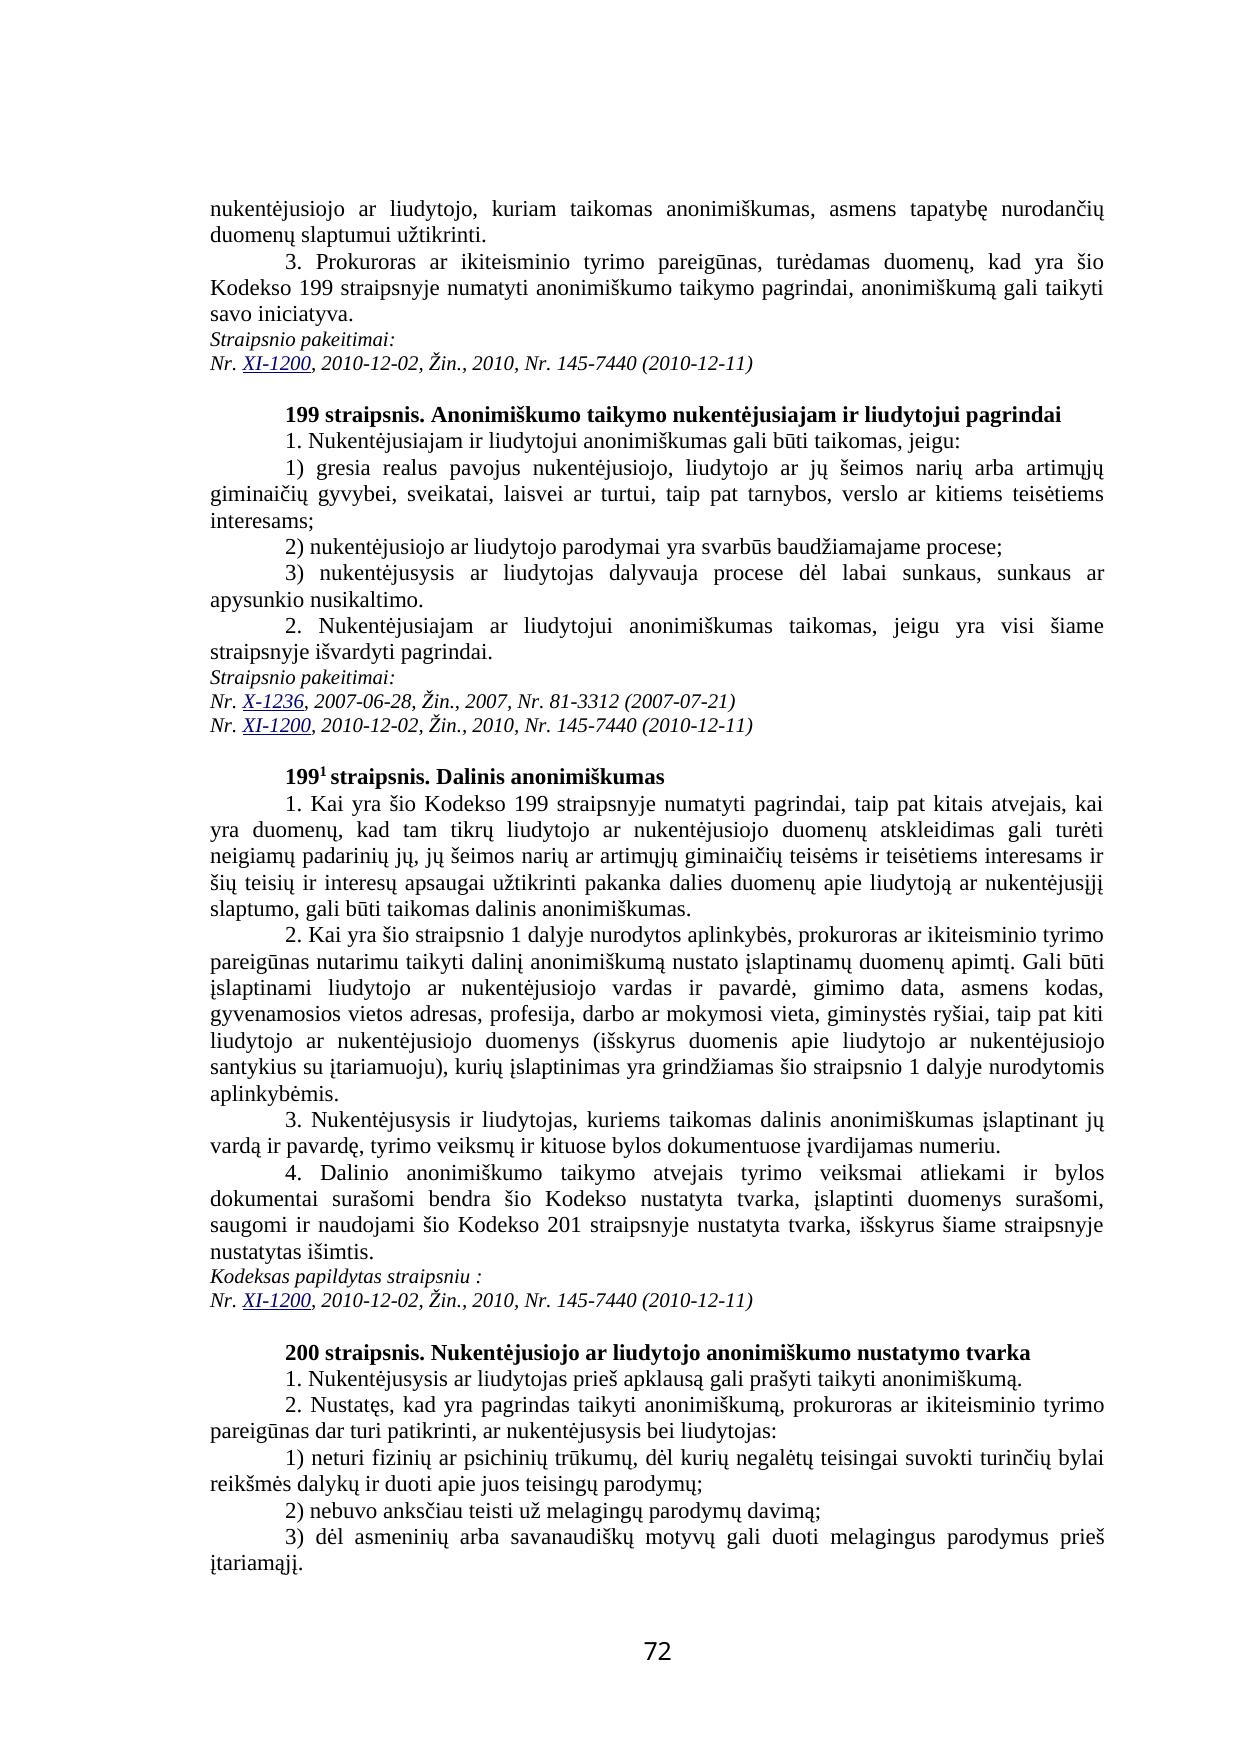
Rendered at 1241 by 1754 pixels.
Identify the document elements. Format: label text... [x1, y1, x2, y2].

text Straipsnio pakeitimai: [210, 665, 1106, 689]
text 4. Dalinio anonimiškumo taikymo atvejais tyrimo veiksmai atliekami ir bylos dokumentai surašomi bendra šio Kodekso nustatyta tvarka, įslaptinti duomenys surašomi, saugomi ir naudojami šio Kodekso 201 straipsnyje nustatyta tvarka, išskyrus šiame straipsnyje nustatytas išimtis. [210, 1159, 1106, 1264]
text Nr. X-1236, 2007-06-28, Žin., 2007, Nr. 81-3312 (2007-07-21) [210, 689, 1106, 713]
text 1) neturi fizinių ar psichinių trūkumų, dėl kurių negalėtų teisingai suvokti turinčių bylai reikšmės dalykų ir duoti apie juos teisingų parodymų; [210, 1444, 1106, 1497]
text 3) nukentėjusysis ar liudytojas dalyvauja procese dėl labai sunkaus, sunkaus ar apysunkio nusikaltimo. [210, 559, 1106, 612]
text 2. Nukentėjusiajam ar liudytojui anonimiškumas taikomas, jeigu yra visi šiame straipsnyje išvardyti pagrindai. [210, 612, 1106, 665]
text 2. Kai yra šio straipsnio 1 dalyje nurodytos aplinkybės, prokuroras ar ikiteisminio tyrimo pareigūnas nutarimu taikyti dalinį anonimiškumą nustato įslaptinamų duomenų apimtį. Gali būti įslaptinami liudytojo ar nukentėjusiojo vardas ir pavardė, gimimo data, asmens kodas, gyvenamosios vietos adresas, profesija, darbo ar mokymosi vieta, giminystės ryšiai, taip pat kiti liudytojo ar nukentėjusiojo duomenys (išskyrus duomenis apie liudytojo ar nukentėjusiojo santykius su įtariamuoju), kurių įslaptinimas yra grindžiamas šio straipsnio 1 dalyje nurodytomis aplinkybėmis. [210, 921, 1106, 1106]
text 2) nebuvo anksčiau teisti už melagingų parodymų davimą; [210, 1497, 1106, 1523]
text 200 straipsnis. Nukentėjusiojo ar liudytojo anonimiškumo nustatymo tvarka [285, 1338, 1106, 1365]
text 3. Nukentėjusysis ir liudytojas, kuriems taikomas dalinis anonimiškumas įslaptinant jų vardą ir pavardę, tyrimo veiksmų ir kituose bylos dokumentuose įvardijamas numeriu. [210, 1106, 1106, 1159]
text 1991 straipsnis. Dalinis anonimiškumas [210, 763, 1106, 790]
text 2. Nustatęs, kad yra pagrindas taikyti anonimiškumą, prokuroras ar ikiteisminio tyrimo pareigūnas dar turi patikrinti, ar nukentėjusysis bei liudytojas: [210, 1391, 1106, 1444]
text 1) gresia realus pavojus nukentėjusiojo, liudytojo ar jų šeimos narių arba artimųjų giminaičių gyvybei, sveikatai, laisvei ar turtui, taip pat tarnybos, verslo ar kitiems teisėtiems interesams; [210, 454, 1106, 533]
text 1. Nukentėjusiajam ir liudytojui anonimiškumas gali būti taikomas, jeigu: [210, 428, 1106, 454]
text Nr. XI-1200, 2010-12-02, Žin., 2010, Nr. 145-7440 (2010-12-11) [210, 351, 1106, 375]
text 2) nukentėjusiojo ar liudytojo parodymai yra svarbūs baudžiamajame procese; [210, 533, 1106, 559]
text 3. Prokuroras ar ikiteisminio tyrimo pareigūnas, turėdamas duomenų, kad yra šio Kodekso 199 straipsnyje numatyti anonimiškumo taikymo pagrindai, anonimiškumą gali taikyti savo iniciatyva. [210, 248, 1106, 327]
text Nr. XI-1200, 2010-12-02, Žin., 2010, Nr. 145-7440 (2010-12-11) [210, 1288, 1106, 1312]
text 3) dėl asmeninių arba savanaudiškų motyvų gali duoti melagingus parodymus prieš įtariamąjį. [210, 1523, 1106, 1576]
text Straipsnio pakeitimai: [210, 327, 1106, 351]
text Nr. XI-1200, 2010-12-02, Žin., 2010, Nr. 145-7440 (2010-12-11) [210, 713, 1106, 737]
text nukentėjusiojo ar liudytojo, kuriam taikomas anonimiškumas, asmens tapatybę nurodančių duomenų slaptumui užtikrinti. [210, 195, 1106, 248]
text 199 straipsnis. Anonimiškumo taikymo nukentėjusiajam ir liudytojui pagrindai [285, 401, 1106, 428]
text Kodeksas papildytas straipsniu : [210, 1264, 1106, 1288]
text 1. Kai yra šio Kodekso 199 straipsnyje numatyti pagrindai, taip pat kitais atvejais, kai yra duomenų, kad tam tikrų liudytojo ar nukentėjusiojo duomenų atskleidimas gali turėti neigiamų padarinių jų, jų šeimos narių ar artimųjų giminaičių teisėms ir teisėtiems interesams ir šių teisių ir interesų apsaugai užtikrinti pakanka dalies duomenų apie liudytoją ar nukentėjusįjį slaptumo, gali būti taikomas dalinis anonimiškumas. [210, 790, 1106, 921]
text 1. Nukentėjusysis ar liudytojas prieš apklausą gali prašyti taikyti anonimiškumą. [210, 1365, 1106, 1391]
